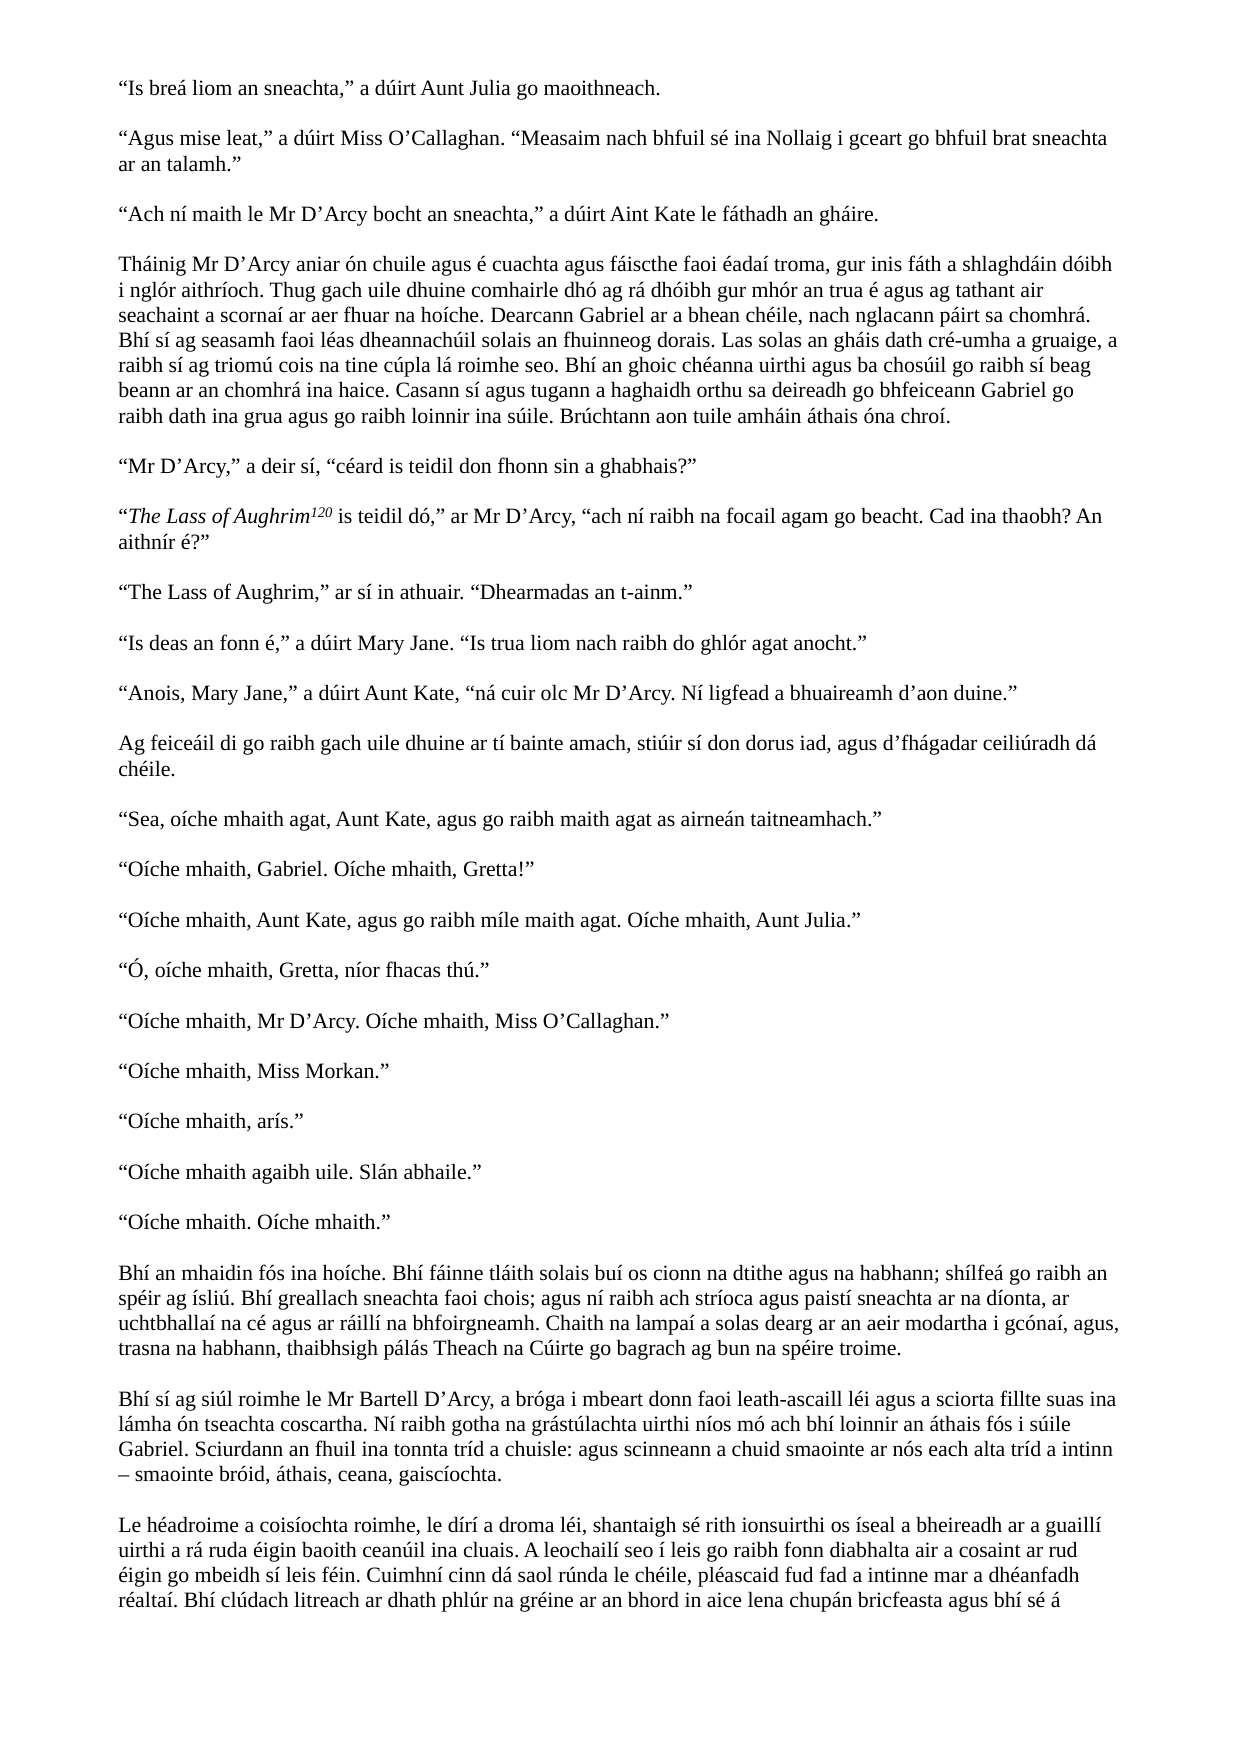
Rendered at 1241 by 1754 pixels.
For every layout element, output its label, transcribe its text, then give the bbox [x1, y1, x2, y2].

text Ag feiceáil di go raibh gach uile dhuine ar tí bainte amach, stiúir sí don dorus iad, agus d’fhágadar ceiliúradh dá chéile. [118, 730, 1122, 781]
text “Oíche mhaith. Oíche mhaith.” [118, 1209, 1122, 1234]
text “Ó, oíche mhaith, Gretta, níor fhacas thú.” [118, 957, 1122, 982]
text “Is breá liom an sneachta,” a dúirt Aunt Julia go maoithneach. [118, 75, 1122, 100]
text “Oíche mhaith agaibh uile. Slán abhaile.” [118, 1159, 1122, 1184]
text “The Lass of Aughrim is teidil dó,” ar Mr D’Arcy, “ach ní raibh na focail agam go beacht. Cad ina thaobh? An aithnír é?” [118, 503, 1122, 554]
text “Oíche mhaith, Aunt Kate, agus go raibh míle maith agat. Oíche mhaith, Aunt Julia.” [118, 907, 1122, 932]
text “The Lass of Aughrim,” ar sí in athuair. “Dhearmadas an t-ainm.” [118, 579, 1122, 604]
text “Sea, oíche mhaith agat, Aunt Kate, agus go raibh maith agat as airneán taitneamhach.” [118, 806, 1122, 831]
text “Anois, Mary Jane,” a dúirt Aunt Kate, “ná cuir olc Mr D’Arcy. Ní ligfead a bhuaireamh d’aon duine.” [118, 680, 1122, 705]
text Bhí an mhaidin fós ina hoíche. Bhí fáinne tláith solais buí os cionn na dtithe agus na habhann; shílfeá go raibh an spéir ag ísliú. Bhí greallach sneachta faoi chois; agus ní raibh ach stríoca agus paistí sneachta ar na díonta, ar uchtbhallaí na cé agus ar ráillí na bhfoirgneamh. Chaith na lampaí a solas dearg ar an aeir modartha i gcónaí, agus, trasna na habhann, thaibhsigh pálás Theach na Cúirte go bagrach ag bun na spéire troime. [118, 1260, 1122, 1361]
text Le héadroime a coisíochta roimhe, le dírí a droma léi, shantaigh sé rith ionsuirthi os íseal a bheireadh ar a guaillí uirthi a rá ruda éigin baoith ceanúil ina cluais. A leochailí seo í leis go raibh fonn diabhalta air a cosaint ar rud éigin go mbeidh sí leis féin. Cuimhní cinn dá saol rúnda le chéile, pléascaid fud fad a intinne mar a dhéanfadh réaltaí. Bhí clúdach litreach ar dhath phlúr na gréine ar an bhord in aice lena chupán bricfeasta agus bhí sé á [118, 1512, 1122, 1613]
text “Mr D’Arcy,” a deir sí, “céard is teidil don fhonn sin a ghabhais?” [118, 453, 1122, 478]
text Bhí sí ag siúl roimhe le Mr Bartell D’Arcy, a bróga i mbeart donn faoi leath-ascaill léi agus a sciorta fillte suas ina lámha ón tseachta coscartha. Ní raibh gotha na grástúlachta uirthi níos mó ach bhí loinnir an áthais fós i súile Gabriel. Sciurdann an fhuil ina tonnta tríd a chuisle: agus scinneann a chuid smaointe ar nós each alta tríd a intinn – smaointe bróid, áthais, ceana, gaiscíochta. [118, 1386, 1122, 1487]
text “Ach ní maith le Mr D’Arcy bocht an sneachta,” a dúirt Aint Kate le fáthadh an gháire. [118, 201, 1122, 226]
text “Oíche mhaith, Gabriel. Oíche mhaith, Gretta!” [118, 856, 1122, 882]
text “Oíche mhaith, Mr D’Arcy. Oíche mhaith, Miss O’Callaghan.” [118, 1008, 1122, 1033]
text “Agus mise leat,” a dúirt Miss O’Callaghan. “Measaim nach bhfuil sé ina Nollaig i gceart go bhfuil brat sneachta ar an talamh.” [118, 125, 1122, 176]
text “Oíche mhaith, arís.” [118, 1108, 1122, 1134]
text Tháinig Mr D’Arcy aniar ón chuile agus é cuachta agus fáiscthe faoi éadaí troma, gur inis fáth a shlaghdáin dóibh i nglór aithríoch. Thug gach uile dhuine comhairle dhó ag rá dhóibh gur mhór an trua é agus ag tathant air seachaint a scornaí ar aer fhuar na hoíche. Dearcann Gabriel ar a bhean chéile, nach nglacann páirt sa chomhrá. Bhí sí ag seasamh faoi léas dheannachúil solais an fhuinneog dorais. Las solas an gháis dath cré-umha a gruaige, a raibh sí ag triomú cois na tine cúpla lá roimhe seo. Bhí an ghoic chéanna uirthi agus ba chosúil go raibh sí beag beann ar an chomhrá ina haice. Casann sí agus tugann a haghaidh orthu sa deireadh go bhfeiceann Gabriel go raibh dath ina grua agus go raibh loinnir ina súile. Brúchtann aon tuile amháin áthais óna chroí. [118, 251, 1122, 428]
text “Is deas an fonn é,” a dúirt Mary Jane. “Is trua liom nach raibh do ghlór agat anocht.” [118, 629, 1122, 655]
text “Oíche mhaith, Miss Morkan.” [118, 1058, 1122, 1083]
